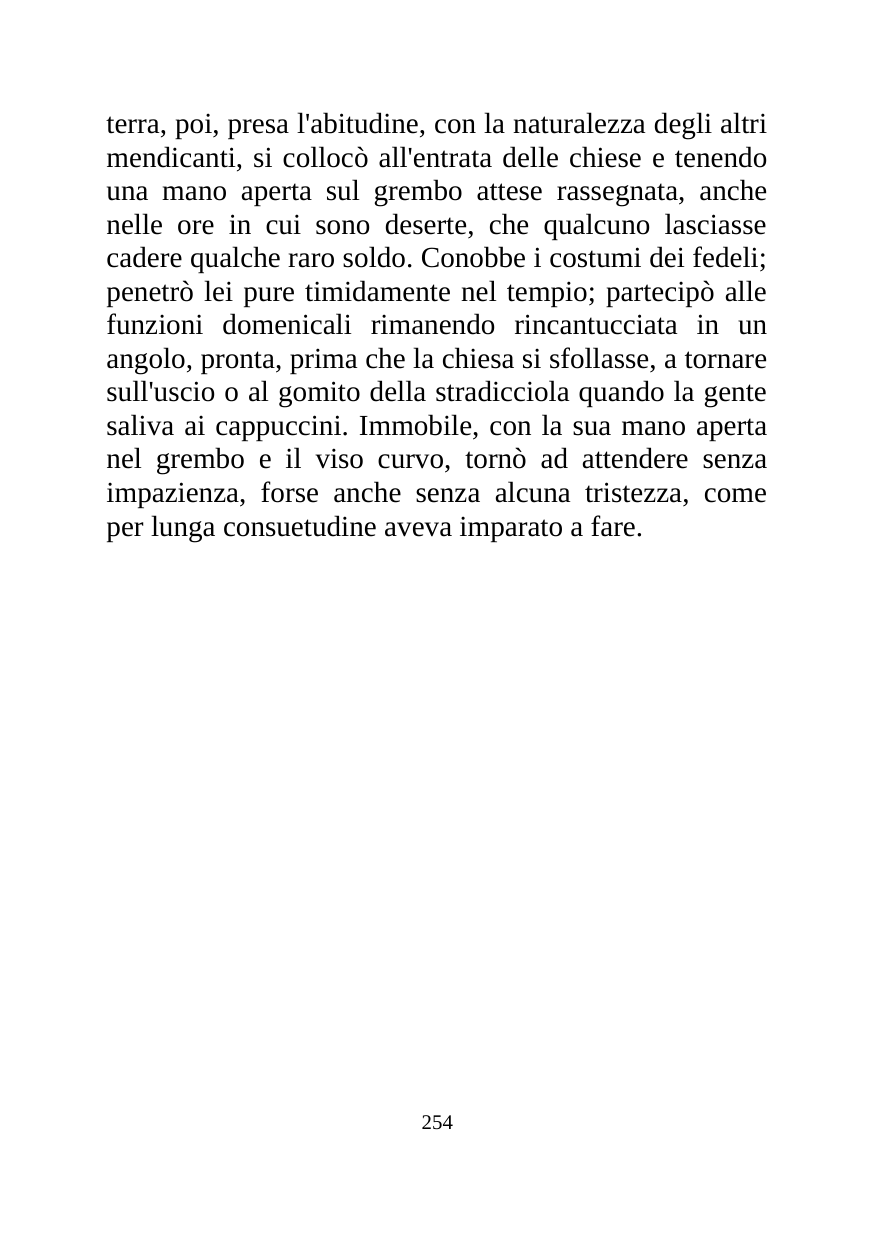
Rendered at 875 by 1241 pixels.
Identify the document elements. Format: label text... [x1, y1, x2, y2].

text terra, poi, presa l'abitudine, con la naturalezza degli altri mendicanti, si collocò all'entrata delle chiese e tenendo una mano aperta sul grembo attese rassegnata, anche nelle ore in cui sono deserte, che qualcuno lasciasse cadere qualche raro soldo. Conobbe i costumi dei fedeli; penetrò lei pure timidamente nel tempio; partecipò alle funzioni domenicali rimanendo rincantucciata in un angolo, pronta, prima che la chiesa si sfollasse, a tornare sull'uscio o al gomito della stradicciola quando la gente saliva ai cappuccini. Immobile, con la sua mano aperta nel grembo e il viso curvo, tornò ad attendere senza impazienza, forse anche senza alcuna tristezza, come per lunga consuetudine aveva imparato a fare. [106, 106, 768, 542]
